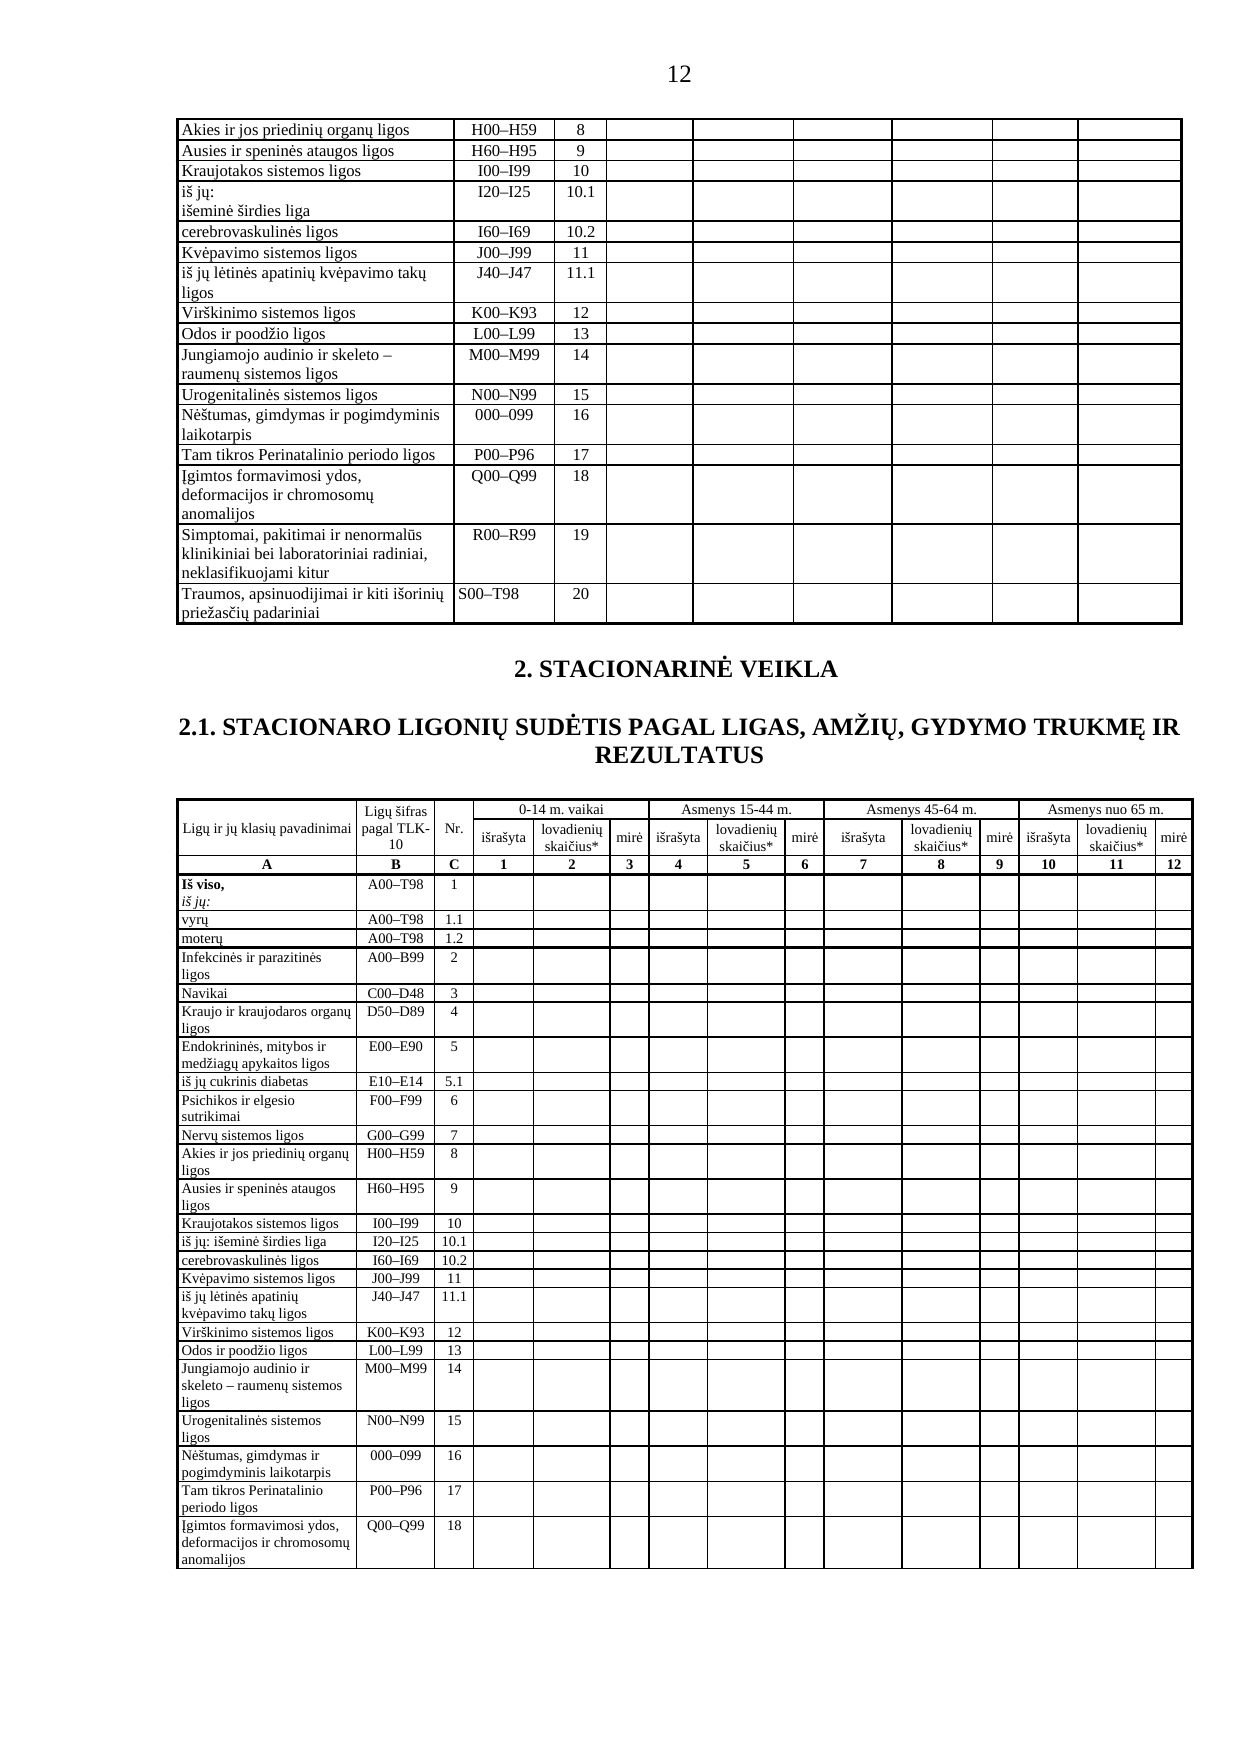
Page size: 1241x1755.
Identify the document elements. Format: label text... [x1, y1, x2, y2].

table_cell Jungiamojo audinio ir skeleto – raumenų sistemos ligos [179, 345, 453, 383]
table_cell mirė [611, 820, 648, 854]
table_cell [786, 1517, 823, 1567]
table_cell [607, 141, 692, 159]
table_cell N00–N99 [455, 385, 554, 404]
table_cell [1078, 1288, 1155, 1322]
table_cell [650, 1038, 707, 1071]
table_cell 10.2 [435, 1252, 473, 1268]
table_cell M00–M99 [357, 1360, 434, 1410]
table_cell [1020, 1412, 1077, 1445]
table_cell [893, 525, 992, 582]
table_cell [794, 445, 891, 464]
table_cell [1156, 1360, 1191, 1410]
table_cell [825, 1342, 901, 1358]
table_cell 16 [555, 405, 606, 443]
table_cell [794, 385, 891, 404]
table_cell H60–H95 [455, 141, 554, 159]
table_cell [1156, 1288, 1191, 1322]
table_cell [708, 1180, 784, 1213]
table_cell [534, 1145, 609, 1178]
table_cell [534, 1252, 609, 1268]
table_cell [903, 911, 979, 928]
table_cell [825, 1145, 901, 1178]
table_cell [650, 1126, 707, 1143]
table_cell 12 [1156, 856, 1191, 873]
table_cell [607, 385, 692, 404]
table_cell [534, 1126, 609, 1143]
table_cell 3 [435, 985, 473, 1001]
table_cell [786, 1180, 823, 1213]
table_cell A00–B99 [357, 949, 434, 983]
table_cell [611, 1126, 648, 1143]
table_cell Kvėpavimo sistemos ligos [179, 243, 453, 262]
table_header Ligų šifras pagal TLK-10 [357, 801, 434, 854]
table_cell lovadienių skaičius* [1078, 820, 1155, 854]
table_cell [1078, 911, 1155, 928]
table_cell [611, 1517, 648, 1567]
table_cell [993, 182, 1077, 220]
table_cell [981, 1180, 1018, 1213]
table_cell [474, 1091, 533, 1125]
table_cell [903, 1288, 979, 1322]
table_header Asmenys 15-44 m. [650, 801, 823, 818]
table_cell [611, 1038, 648, 1071]
table_cell [1156, 1145, 1191, 1178]
table_cell [903, 1073, 979, 1090]
table_cell [1079, 182, 1180, 220]
table_cell [611, 1091, 648, 1125]
table_cell 5.1 [435, 1073, 473, 1090]
table_cell [1156, 1126, 1191, 1143]
table_cell [650, 1288, 707, 1322]
table_cell [1156, 1091, 1191, 1125]
table_cell 18 [555, 466, 606, 523]
table_cell Nėštumas, gimdymas ir pogimdyminis laikotarpis [179, 405, 453, 443]
table_cell 3 [611, 856, 648, 873]
table_cell Navikai [179, 985, 356, 1001]
table_cell [611, 1270, 648, 1287]
table_cell [474, 1360, 533, 1410]
table_cell [993, 324, 1077, 343]
table_cell [650, 1215, 707, 1232]
table_cell [903, 1517, 979, 1567]
table_cell [474, 876, 533, 909]
table_cell [786, 1360, 823, 1410]
table_cell [474, 1038, 533, 1071]
table_cell K00–K93 [455, 303, 554, 322]
table_cell [1079, 525, 1180, 582]
table_cell [694, 324, 793, 343]
table_cell 14 [555, 345, 606, 383]
table_cell [993, 263, 1077, 302]
table_cell iš jų: išeminė širdies liga [179, 182, 453, 220]
table_cell [474, 949, 533, 983]
table_cell [708, 1038, 784, 1071]
table_cell [794, 243, 891, 262]
table_cell [794, 466, 891, 523]
table_cell [794, 405, 891, 443]
table_cell [993, 445, 1077, 464]
table_cell [534, 1482, 609, 1516]
table_cell [993, 141, 1077, 159]
table_cell [1020, 949, 1077, 983]
table_cell 11.1 [555, 263, 606, 302]
table_cell [993, 243, 1077, 262]
table_cell [1078, 1412, 1155, 1445]
table_cell [825, 930, 901, 946]
table_cell Urogenitalinės sistemos ligos [179, 1412, 356, 1445]
table_cell [893, 243, 992, 262]
table_cell [993, 405, 1077, 443]
table_cell 1.1 [435, 911, 473, 928]
table_cell 000–099 [357, 1447, 434, 1481]
table_cell [825, 1233, 901, 1250]
table_cell [1078, 1073, 1155, 1090]
table_cell [611, 1323, 648, 1340]
table_cell [1156, 1073, 1191, 1090]
table_cell I60–I69 [357, 1252, 434, 1268]
table_cell 000–099 [455, 405, 554, 443]
table_cell 4 [435, 1003, 473, 1036]
table_cell [474, 1215, 533, 1232]
table_cell L00–L99 [357, 1342, 434, 1358]
table_cell [650, 1447, 707, 1481]
table_cell Nervų sistemos ligos [179, 1126, 356, 1143]
table_cell [794, 161, 891, 180]
table_cell iš jų lėtinės apatinių kvėpavimo takų ligos [179, 1288, 356, 1322]
table_cell [1156, 1003, 1191, 1036]
table_cell 8 [903, 856, 979, 873]
table_cell [607, 182, 692, 220]
table_cell [611, 1342, 648, 1358]
table_cell Kraujotakos sistemos ligos [179, 1215, 356, 1232]
table_cell [1156, 1215, 1191, 1232]
table_cell [825, 911, 901, 928]
table_cell [650, 1233, 707, 1250]
table_cell [694, 525, 793, 582]
table_cell [993, 161, 1077, 180]
table_cell [611, 985, 648, 1001]
table_cell [708, 1073, 784, 1090]
table_cell [694, 466, 793, 523]
table_cell [903, 1412, 979, 1445]
table_cell 10.2 [555, 222, 606, 241]
table_cell [1079, 345, 1180, 383]
table_cell [534, 1215, 609, 1232]
table_cell Nėštumas, gimdymas ir pogimdyminis laikotarpis [179, 1447, 356, 1481]
table_cell [786, 1270, 823, 1287]
table_cell [1079, 120, 1180, 139]
text 2. STACIONARINĖ VEIKLA [177, 654, 1181, 683]
table_cell [1020, 1517, 1077, 1567]
table_cell [611, 949, 648, 983]
table_cell [1156, 1323, 1191, 1340]
table_cell N00–N99 [357, 1412, 434, 1445]
table_cell Infekcinės ir parazitinės ligos [179, 949, 356, 983]
table_cell [607, 405, 692, 443]
table_cell [1156, 1482, 1191, 1516]
table_cell [1079, 405, 1180, 443]
table_cell [825, 1126, 901, 1143]
table_cell Ausies ir speninės ataugos ligos [179, 1180, 356, 1213]
table_cell [474, 1517, 533, 1567]
table_cell vyrų [179, 911, 356, 928]
table_cell [708, 1482, 784, 1516]
table_cell [474, 1482, 533, 1516]
table_cell [611, 930, 648, 946]
table_cell Įgimtos formavimosi ydos, deformacijos ir chromosomų anomalijos [179, 466, 453, 523]
table_cell [893, 466, 992, 523]
table_cell [474, 930, 533, 946]
table_cell [1078, 1323, 1155, 1340]
table_cell [474, 1003, 533, 1036]
table_cell [794, 525, 891, 582]
table_cell [893, 345, 992, 383]
table_cell [1020, 1003, 1077, 1036]
table_cell Kraujotakos sistemos ligos [179, 161, 453, 180]
table_cell [694, 243, 793, 262]
table_cell 9 [981, 856, 1018, 873]
table_cell 4 [650, 856, 707, 873]
table_cell [893, 405, 992, 443]
table_cell [903, 930, 979, 946]
table_cell 5 [708, 856, 784, 873]
table_cell [534, 1288, 609, 1322]
table_cell [611, 1180, 648, 1213]
table_cell [474, 1145, 533, 1178]
table_cell 14 [435, 1360, 473, 1410]
table_cell [611, 1145, 648, 1178]
table_cell 10 [1020, 856, 1077, 873]
table_cell Q00–Q99 [455, 466, 554, 523]
table_cell C [435, 856, 473, 873]
table_cell [1078, 1091, 1155, 1125]
table_cell [1156, 949, 1191, 983]
table_cell [825, 1003, 901, 1036]
table_cell [1078, 876, 1155, 909]
table_cell [794, 303, 891, 322]
table_cell moterų [179, 930, 356, 946]
table_cell [981, 1073, 1018, 1090]
table_cell [534, 876, 609, 909]
table_cell [893, 161, 992, 180]
table_cell [903, 1360, 979, 1410]
table_cell [981, 1360, 1018, 1410]
table_cell [825, 1482, 901, 1516]
table_cell [534, 1270, 609, 1287]
table_cell [893, 120, 992, 139]
table_cell [694, 222, 793, 241]
table_cell [708, 1126, 784, 1143]
table_cell [607, 345, 692, 383]
table_cell H00–H59 [357, 1145, 434, 1178]
table_cell [903, 1342, 979, 1358]
table_cell [981, 1323, 1018, 1340]
table_cell I00–I99 [455, 161, 554, 180]
table_cell [893, 385, 992, 404]
table_cell [1079, 445, 1180, 464]
table_cell [794, 584, 891, 622]
table_cell [708, 1412, 784, 1445]
table_cell A00–T98 [357, 876, 434, 909]
table_cell [825, 1180, 901, 1213]
table_cell [786, 1003, 823, 1036]
table_cell [786, 985, 823, 1001]
table_cell [708, 1215, 784, 1232]
table_cell 10 [555, 161, 606, 180]
table_cell E00–E90 [357, 1038, 434, 1071]
table_cell [607, 263, 692, 302]
table_cell 1.2 [435, 930, 473, 946]
table_cell [1078, 1145, 1155, 1178]
table_cell [534, 1073, 609, 1090]
table_cell išrašyta [650, 820, 707, 854]
table_cell [611, 1360, 648, 1410]
table_cell [694, 303, 793, 322]
table_cell [794, 324, 891, 343]
table_cell [650, 930, 707, 946]
table_cell [534, 1517, 609, 1567]
table_cell [825, 876, 901, 909]
table_cell [981, 1003, 1018, 1036]
table_cell [981, 1342, 1018, 1358]
table_cell [708, 1252, 784, 1268]
table_cell Akies ir jos priedinių organų ligos [179, 1145, 356, 1178]
table_cell [611, 1482, 648, 1516]
table_cell [981, 1215, 1018, 1232]
table_cell [981, 1252, 1018, 1268]
table_cell [650, 1342, 707, 1358]
table_cell 17 [555, 445, 606, 464]
table_cell [1020, 1233, 1077, 1250]
table_cell cerebrovaskulinės ligos [179, 1252, 356, 1268]
table_cell Psichikos ir elgesio sutrikimai [179, 1091, 356, 1125]
table_cell [708, 1342, 784, 1358]
table_cell [650, 1517, 707, 1567]
table_cell [474, 985, 533, 1001]
table_cell Įgimtos formavimosi ydos, deformacijos ir chromosomų anomalijos [179, 1517, 356, 1567]
table_cell [650, 1073, 707, 1090]
table_cell Tam tikros Perinatalinio periodo ligos [179, 1482, 356, 1516]
table_header Nr. [435, 801, 473, 854]
table_cell [981, 1412, 1018, 1445]
table_header Asmenys 45-64 m. [825, 801, 1018, 818]
table_cell [694, 263, 793, 302]
table_cell [903, 1270, 979, 1287]
table_cell lovadienių skaičius* [708, 820, 784, 854]
table_cell [1156, 1038, 1191, 1071]
table_cell [474, 1252, 533, 1268]
table_cell [1020, 1323, 1077, 1340]
table_cell J00–J99 [357, 1270, 434, 1287]
table_cell mirė [1156, 820, 1191, 854]
table_cell E10–E14 [357, 1073, 434, 1090]
table_cell [903, 876, 979, 909]
table_cell 16 [435, 1447, 473, 1481]
table_cell R00–R99 [455, 525, 554, 582]
table_cell 11 [435, 1270, 473, 1287]
table_cell J40–J47 [357, 1288, 434, 1322]
table_cell P00–P96 [455, 445, 554, 464]
table_cell [708, 1360, 784, 1410]
table_cell [708, 1323, 784, 1340]
table_cell [694, 445, 793, 464]
table_cell I20–I25 [455, 182, 554, 220]
table_cell [650, 1180, 707, 1213]
table_cell 19 [555, 525, 606, 582]
table_cell [981, 876, 1018, 909]
table_cell [993, 584, 1077, 622]
table_cell A00–T98 [357, 930, 434, 946]
table_cell [825, 1323, 901, 1340]
table_cell [1078, 1215, 1155, 1232]
table_cell [903, 1252, 979, 1268]
table_cell [786, 930, 823, 946]
table_cell [1156, 1447, 1191, 1481]
table_cell Ausies ir speninės ataugos ligos [179, 141, 453, 159]
table_cell [694, 405, 793, 443]
table_cell [993, 222, 1077, 241]
table_cell 12 [555, 303, 606, 322]
table_cell [981, 1270, 1018, 1287]
table_cell 12 [435, 1323, 473, 1340]
table_cell 18 [435, 1517, 473, 1567]
table_cell [825, 1447, 901, 1481]
table_cell 2 [435, 949, 473, 983]
table_cell [825, 1360, 901, 1410]
table_cell 9 [555, 141, 606, 159]
table_cell [534, 911, 609, 928]
table_cell [825, 1215, 901, 1232]
table_cell [893, 303, 992, 322]
table_cell B [357, 856, 434, 873]
table_cell 6 [786, 856, 823, 873]
table_cell [993, 345, 1077, 383]
table_cell [607, 445, 692, 464]
table_cell [708, 911, 784, 928]
table_cell [903, 1126, 979, 1143]
table_cell [786, 1038, 823, 1071]
table_cell 15 [555, 385, 606, 404]
table_cell [650, 911, 707, 928]
table_cell [708, 1003, 784, 1036]
table_cell [1078, 1482, 1155, 1516]
table_cell išrašyta [825, 820, 901, 854]
table_cell [903, 1215, 979, 1232]
table_cell [786, 876, 823, 909]
table_cell [993, 466, 1077, 523]
table_cell [1156, 1180, 1191, 1213]
table_cell [786, 1252, 823, 1268]
table_cell [794, 263, 891, 302]
table_cell 9 [435, 1180, 473, 1213]
table_cell 13 [555, 324, 606, 343]
table_cell [981, 949, 1018, 983]
table_cell [1156, 1233, 1191, 1250]
table_cell [474, 1323, 533, 1340]
table_cell [786, 949, 823, 983]
table_cell [981, 1091, 1018, 1125]
table_cell [1079, 466, 1180, 523]
table_cell 1 [474, 856, 533, 873]
table_cell [1078, 1517, 1155, 1567]
table_cell [1078, 1342, 1155, 1358]
table_cell [474, 1447, 533, 1481]
table_cell [825, 1091, 901, 1125]
table_cell Urogenitalinės sistemos ligos [179, 385, 453, 404]
table_cell 10.1 [555, 182, 606, 220]
table_cell L00–L99 [455, 324, 554, 343]
table_cell 11 [555, 243, 606, 262]
table_cell [694, 120, 793, 139]
table_cell [993, 385, 1077, 404]
table_cell I60–I69 [455, 222, 554, 241]
table_cell [534, 1180, 609, 1213]
table_cell [786, 1412, 823, 1445]
table_cell 15 [435, 1412, 473, 1445]
table_cell [1079, 324, 1180, 343]
table_cell [650, 876, 707, 909]
table_cell [981, 1482, 1018, 1516]
table_cell [794, 182, 891, 220]
table_cell [474, 1342, 533, 1358]
table_cell [1078, 1270, 1155, 1287]
table_cell [650, 1360, 707, 1410]
table_cell Endokrininės, mitybos ir medžiagų apykaitos ligos [179, 1038, 356, 1071]
table_cell [474, 1126, 533, 1143]
table_cell [1079, 385, 1180, 404]
table_cell [794, 345, 891, 383]
table_cell Traumos, apsinuodijimai ir kiti išorinių priežasčių padariniai [179, 584, 453, 622]
table_cell [1078, 1252, 1155, 1268]
table_cell Virškinimo sistemos ligos [179, 1323, 356, 1340]
table_cell [1078, 1038, 1155, 1071]
table_cell [1156, 876, 1191, 909]
table_cell [607, 243, 692, 262]
table_cell [534, 930, 609, 946]
table_cell [607, 120, 692, 139]
table_cell [694, 141, 793, 159]
table_cell lovadienių skaičius* [903, 820, 979, 854]
table_cell [786, 1482, 823, 1516]
table_cell [1156, 1270, 1191, 1287]
table_cell [708, 876, 784, 909]
table_cell [607, 303, 692, 322]
table_cell [903, 1145, 979, 1178]
table_cell [607, 222, 692, 241]
table_cell [611, 1412, 648, 1445]
table_cell [981, 985, 1018, 1001]
table_cell [1020, 911, 1077, 928]
table_cell [893, 222, 992, 241]
table_cell [903, 1233, 979, 1250]
table_header Ligų ir jų klasių pavadinimai [179, 801, 356, 854]
table_cell [708, 1145, 784, 1178]
table_cell 6 [435, 1091, 473, 1125]
table_cell [708, 1517, 784, 1567]
table_cell [981, 930, 1018, 946]
table_cell 11.1 [435, 1288, 473, 1322]
table_cell Jungiamojo audinio ir skeleto – raumenų sistemos ligos [179, 1360, 356, 1410]
table_cell [650, 1252, 707, 1268]
table_cell [981, 1288, 1018, 1322]
table_cell [786, 1288, 823, 1322]
table_cell 10.1 [435, 1233, 473, 1250]
table_cell [981, 1447, 1018, 1481]
table_cell [694, 385, 793, 404]
table_cell išrašyta [1020, 820, 1077, 854]
table_cell [534, 1360, 609, 1410]
table_cell [650, 1482, 707, 1516]
table_cell [893, 584, 992, 622]
table_cell [1020, 1091, 1077, 1125]
table_cell J00–J99 [455, 243, 554, 262]
table_cell Tam tikros Perinatalinio periodo ligos [179, 445, 453, 464]
table_cell iš jų: išeminė širdies liga [179, 1233, 356, 1250]
table_cell [650, 1412, 707, 1445]
table_cell [694, 584, 793, 622]
table_cell [794, 222, 891, 241]
table_cell cerebrovaskulinės ligos [179, 222, 453, 241]
table_cell 8 [555, 120, 606, 139]
table_cell [1079, 161, 1180, 180]
table_cell [893, 263, 992, 302]
table_cell [903, 985, 979, 1001]
table_cell [1078, 1126, 1155, 1143]
table_cell [993, 525, 1077, 582]
table_cell 8 [435, 1145, 473, 1178]
table_cell [474, 1270, 533, 1287]
table_cell [893, 445, 992, 464]
table_cell [1020, 1073, 1077, 1090]
table_cell [825, 1252, 901, 1268]
table_cell [650, 1270, 707, 1287]
table_cell Odos ir poodžio ligos [179, 324, 453, 343]
table_cell 1 [435, 876, 473, 909]
table_cell [981, 1126, 1018, 1143]
table_cell [981, 1038, 1018, 1071]
table_cell [708, 1270, 784, 1287]
table_cell [893, 324, 992, 343]
table_cell 10 [435, 1215, 473, 1232]
table_cell K00–K93 [357, 1323, 434, 1340]
table_cell [1156, 1252, 1191, 1268]
table_cell [474, 1073, 533, 1090]
table_cell [786, 1145, 823, 1178]
table_cell [981, 1517, 1018, 1567]
table_cell [786, 1342, 823, 1358]
table_cell [474, 911, 533, 928]
table_cell [1020, 1145, 1077, 1178]
table_cell [893, 182, 992, 220]
table_cell [607, 161, 692, 180]
table_cell [474, 1412, 533, 1445]
table_cell iš jų cukrinis diabetas [179, 1073, 356, 1090]
table_cell [1020, 1180, 1077, 1213]
table_cell Kraujo ir kraujodaros organų ligos [179, 1003, 356, 1036]
table_cell G00–G99 [357, 1126, 434, 1143]
table_cell Simptomai, pakitimai ir nenormalūs klinikiniai bei laboratoriniai radiniai, neklasifikuojami kitur [179, 525, 453, 582]
table_cell [1078, 1003, 1155, 1036]
table_cell [981, 1145, 1018, 1178]
table_cell [534, 1342, 609, 1358]
table_cell [903, 1323, 979, 1340]
table_cell [1020, 1270, 1077, 1287]
table_cell [1020, 1288, 1077, 1322]
table_cell [650, 1323, 707, 1340]
table_cell [1020, 876, 1077, 909]
table_cell [534, 949, 609, 983]
table_cell [607, 584, 692, 622]
table_cell S00–T98 [455, 584, 554, 622]
table_cell [1156, 1342, 1191, 1358]
table_cell [611, 1233, 648, 1250]
table_cell [981, 1233, 1018, 1250]
table_cell Q00–Q99 [357, 1517, 434, 1567]
table_header Asmenys nuo 65 m. [1020, 801, 1191, 818]
table_cell 2 [534, 856, 609, 873]
table_cell [708, 1091, 784, 1125]
table_cell [1020, 1360, 1077, 1410]
table_cell [786, 1073, 823, 1090]
table_cell P00–P96 [357, 1482, 434, 1516]
table_cell [1020, 1215, 1077, 1232]
table_cell [1020, 930, 1077, 946]
table_cell [1156, 930, 1191, 946]
table_cell [611, 1003, 648, 1036]
table_cell [708, 985, 784, 1001]
table_cell [1156, 1412, 1191, 1445]
table_cell [825, 985, 901, 1001]
table_cell 20 [555, 584, 606, 622]
table_cell [1078, 1447, 1155, 1481]
table_cell [708, 949, 784, 983]
table_cell [786, 1126, 823, 1143]
table_cell D50–D89 [357, 1003, 434, 1036]
table_cell [1079, 303, 1180, 322]
table_cell 7 [435, 1126, 473, 1143]
table_cell C00–D48 [357, 985, 434, 1001]
table_cell [611, 1288, 648, 1322]
table_cell [903, 1003, 979, 1036]
table_cell [1079, 263, 1180, 302]
table_cell [1156, 911, 1191, 928]
table_cell [786, 1215, 823, 1232]
table_cell [825, 1270, 901, 1287]
table_cell [794, 141, 891, 159]
table_cell [474, 1288, 533, 1322]
table_cell [1020, 1038, 1077, 1071]
table_cell Virškinimo sistemos ligos [179, 303, 453, 322]
table_cell [786, 1323, 823, 1340]
table_cell [1020, 1447, 1077, 1481]
table_cell [903, 1180, 979, 1213]
table_cell 7 [825, 856, 901, 873]
table_cell H00–H59 [455, 120, 554, 139]
table_cell [708, 1233, 784, 1250]
table_cell Kvėpavimo sistemos ligos [179, 1270, 356, 1287]
table_cell [825, 1412, 901, 1445]
table_cell [993, 120, 1077, 139]
table_cell [903, 949, 979, 983]
table_cell [650, 1003, 707, 1036]
table_cell [1079, 141, 1180, 159]
table_cell [1078, 1360, 1155, 1410]
table_cell H60–H95 [357, 1180, 434, 1213]
table_cell [1078, 1180, 1155, 1213]
table_cell [1078, 1233, 1155, 1250]
table_cell [1079, 243, 1180, 262]
table_cell [534, 1447, 609, 1481]
table_cell [786, 911, 823, 928]
table_cell [893, 141, 992, 159]
text 2.1. STACIONARO LIGONIŲ SUDĖTIS PAGAL LIGAS, AMŽIŲ, GYDYMO TRUKMĘ IR REZULTATUS [177, 712, 1181, 769]
table_cell I00–I99 [357, 1215, 434, 1232]
table_cell [611, 1447, 648, 1481]
table_cell [993, 303, 1077, 322]
table_cell [534, 1091, 609, 1125]
table_cell [611, 1252, 648, 1268]
table_cell [611, 1073, 648, 1090]
table_cell [607, 324, 692, 343]
table_cell 11 [1078, 856, 1155, 873]
table_cell [1079, 222, 1180, 241]
table_cell [474, 1180, 533, 1213]
table_cell [1079, 584, 1180, 622]
table_cell [1156, 985, 1191, 1001]
table_cell [1020, 1342, 1077, 1358]
table_cell [825, 1038, 901, 1071]
table_cell išrašyta [474, 820, 533, 854]
table_cell mirė [786, 820, 823, 854]
table_cell [1156, 1517, 1191, 1567]
table_cell [694, 161, 793, 180]
table_cell [1020, 1126, 1077, 1143]
table_cell [903, 1447, 979, 1481]
table_cell [611, 911, 648, 928]
table_cell [825, 1073, 901, 1090]
table_cell iš jų lėtinės apatinių kvėpavimo takų ligos [179, 263, 453, 302]
table_cell [534, 985, 609, 1001]
table_cell F00–F99 [357, 1091, 434, 1125]
table_cell [650, 1145, 707, 1178]
table_cell I20–I25 [357, 1233, 434, 1250]
table_cell [534, 1038, 609, 1071]
table_cell mirė [981, 820, 1018, 854]
table_cell Odos ir poodžio ligos [179, 1342, 356, 1358]
table_cell [1078, 949, 1155, 983]
table_cell Iš viso, iš jų: [179, 876, 356, 909]
table_cell A00–T98 [357, 911, 434, 928]
table_cell [607, 466, 692, 523]
table_cell [708, 930, 784, 946]
table_cell [1020, 985, 1077, 1001]
table_cell J40–J47 [455, 263, 554, 302]
table_cell [708, 1288, 784, 1322]
table_cell 17 [435, 1482, 473, 1516]
table_cell [650, 949, 707, 983]
table_cell [534, 1323, 609, 1340]
table_cell [794, 120, 891, 139]
table_cell [708, 1447, 784, 1481]
table_cell Akies ir jos priedinių organų ligos [179, 120, 453, 139]
table_cell [1078, 985, 1155, 1001]
table_cell [825, 1288, 901, 1322]
table_cell [1020, 1252, 1077, 1268]
table_cell [650, 1091, 707, 1125]
table_cell [1078, 930, 1155, 946]
table_cell [1020, 1482, 1077, 1516]
table_cell [607, 525, 692, 582]
table_cell [825, 949, 901, 983]
table_cell [611, 876, 648, 909]
table_cell [534, 1412, 609, 1445]
table_cell lovadienių skaičius* [534, 820, 609, 854]
table_cell [694, 182, 793, 220]
table_cell [903, 1091, 979, 1125]
table_cell 5 [435, 1038, 473, 1071]
table_cell 13 [435, 1342, 473, 1358]
table_cell [474, 1233, 533, 1250]
table_cell [534, 1233, 609, 1250]
table_cell [650, 985, 707, 1001]
table_header 0-14 m. vaikai [474, 801, 648, 818]
table_cell [981, 911, 1018, 928]
table_cell [786, 1233, 823, 1250]
table_cell [786, 1091, 823, 1125]
table_cell [903, 1038, 979, 1071]
table_cell M00–M99 [455, 345, 554, 383]
table_cell [694, 345, 793, 383]
table_cell [611, 1215, 648, 1232]
table_cell [534, 1003, 609, 1036]
table_cell [903, 1482, 979, 1516]
table_cell [825, 1517, 901, 1567]
table_cell [786, 1447, 823, 1481]
table_cell A [179, 856, 356, 873]
